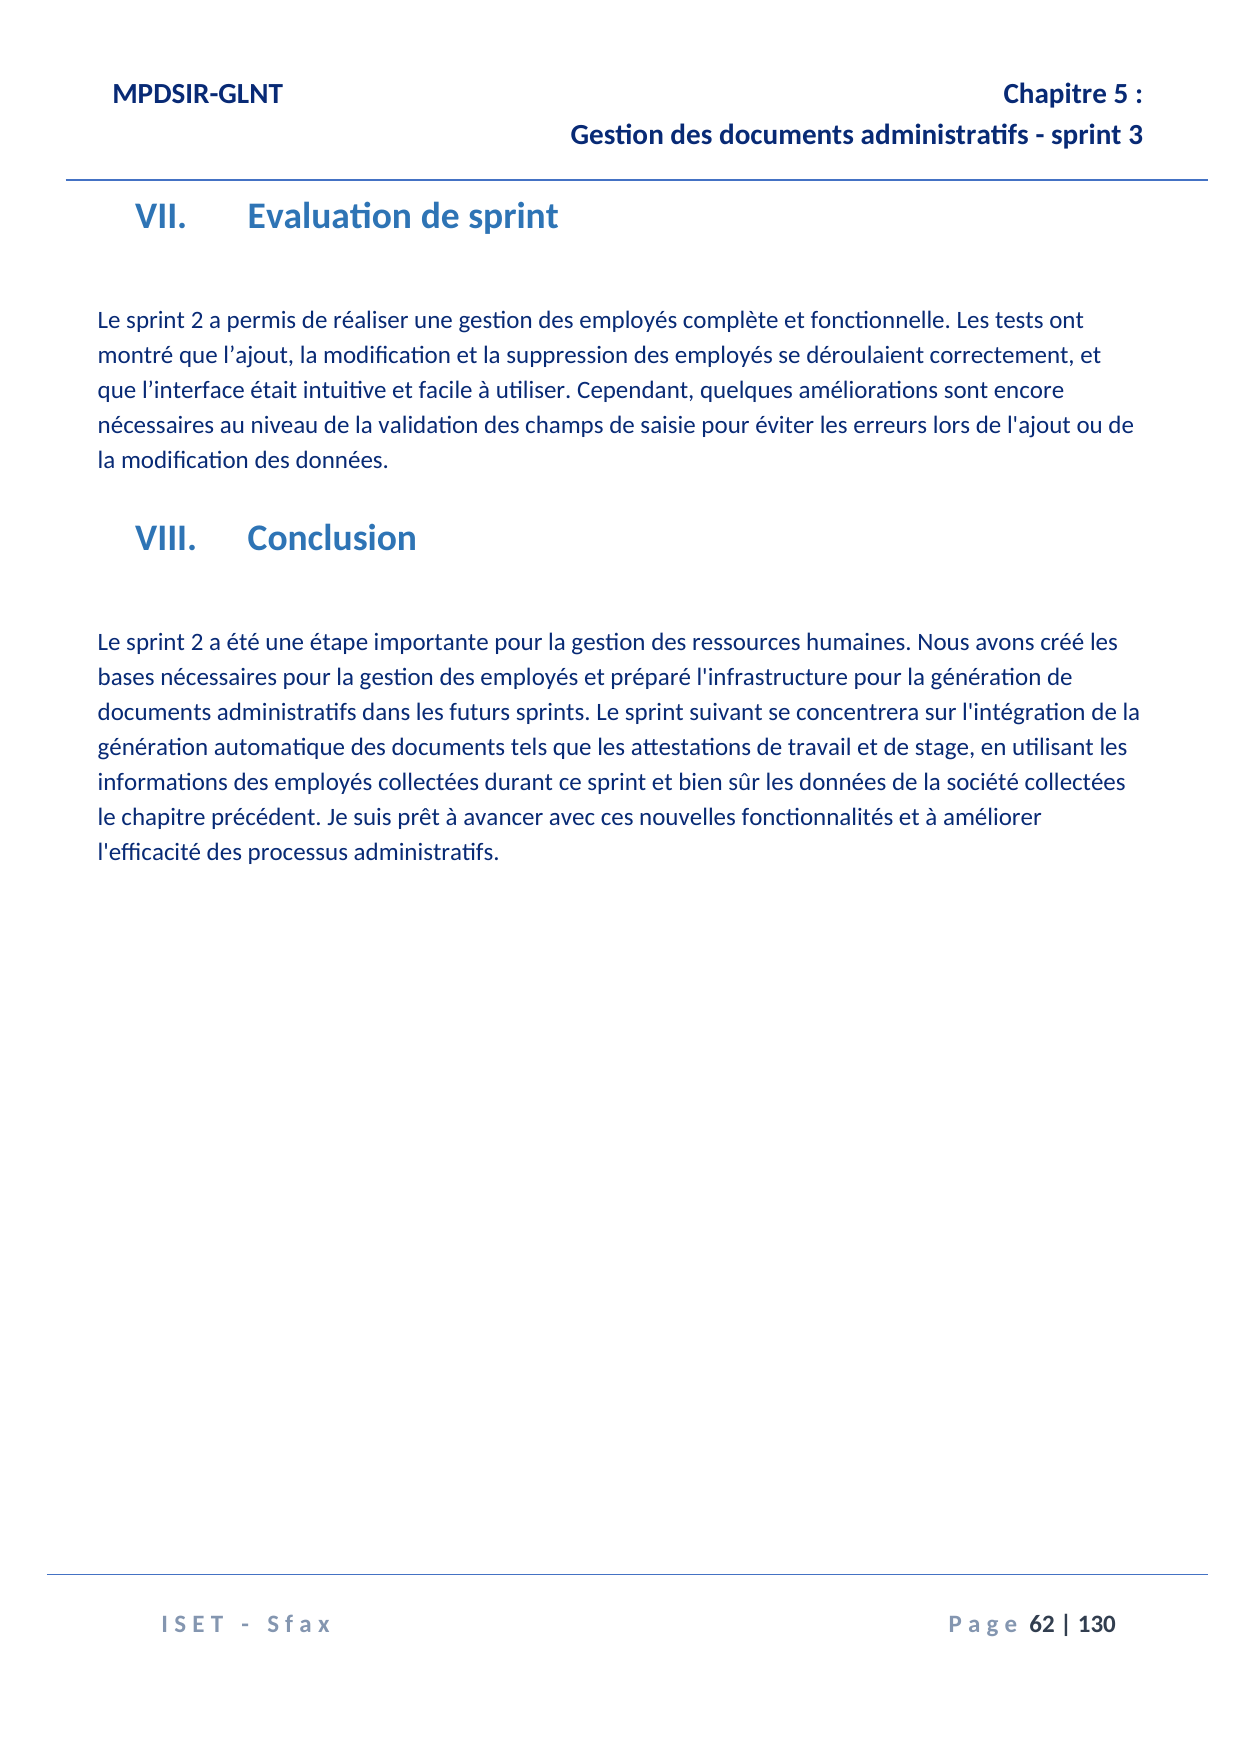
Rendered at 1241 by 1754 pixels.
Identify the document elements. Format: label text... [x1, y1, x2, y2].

subtitle Evaluation de sprint [135, 192, 1143, 238]
subtitle Conclusion [135, 514, 1143, 560]
text Le sprint 2 a été une étape importante pour la gestion des ressources humaines. Nous avons créé les bases nécessaires pour la gestion des employés et préparé l'infrastructure pour la génération de documents administratifs dans les futurs sprints. Le sprint suivant se concentrera sur l'intégration de la génération automatique des documents tels que les attestations de travail et de stage, en utilisant les informations des employés collectées durant ce sprint et bien sûr les données de la société collectées le chapitre précédent. Je suis prêt à avancer avec ces nouvelles fonctionnalités et à améliorer l'efficacité des processus administratifs. [97, 626, 1143, 867]
text Le sprint 2 a permis de réaliser une gestion des employés complète et fonctionnelle. Les tests ont montré que l’ajout, la modification et la suppression des employés se déroulaient correctement, et que l’interface était intuitive et facile à utiliser. Cependant, quelques améliorations sont encore nécessaires au niveau de la validation des champs de saisie pour éviter les erreurs lors de l'ajout ou de la modification des données. [97, 304, 1143, 475]
